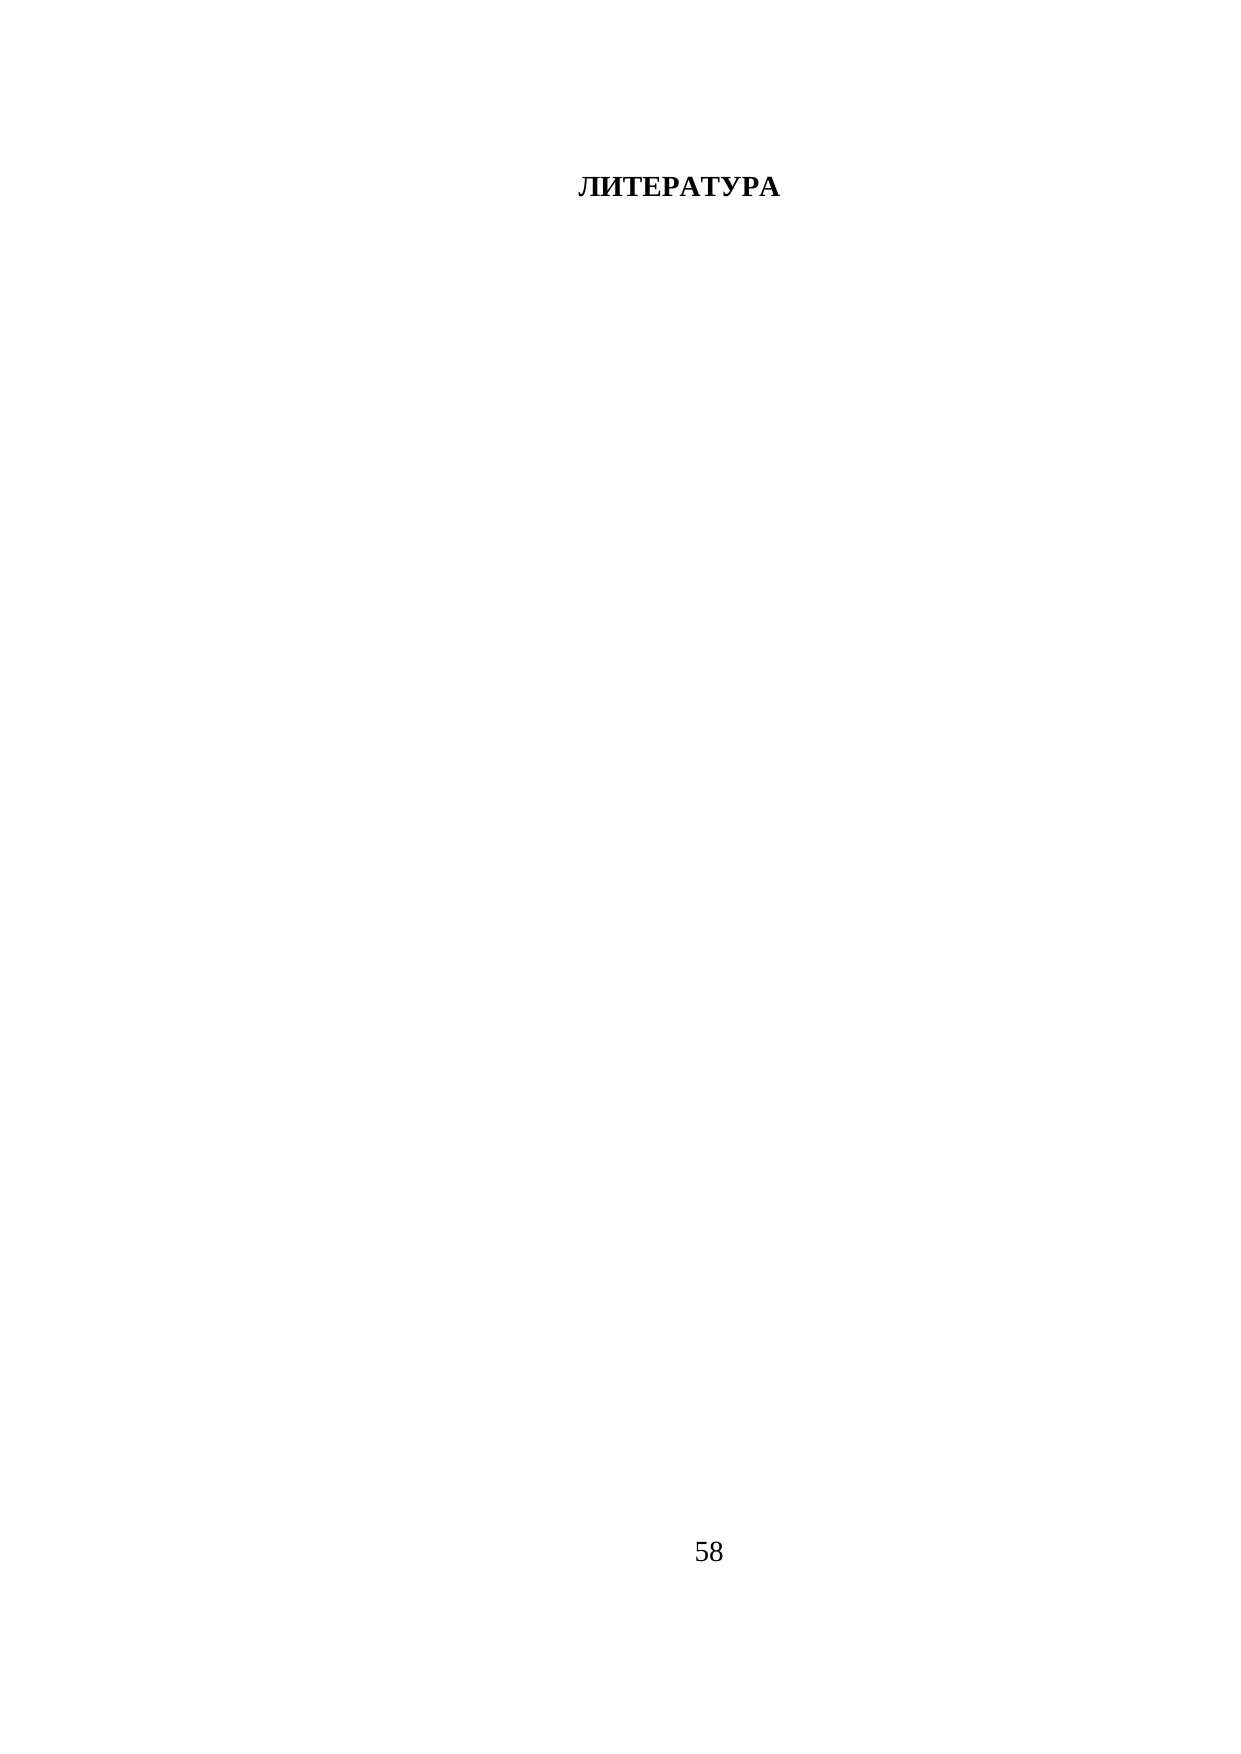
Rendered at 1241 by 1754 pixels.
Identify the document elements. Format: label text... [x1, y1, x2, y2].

subtitle Литература [177, 169, 1181, 202]
